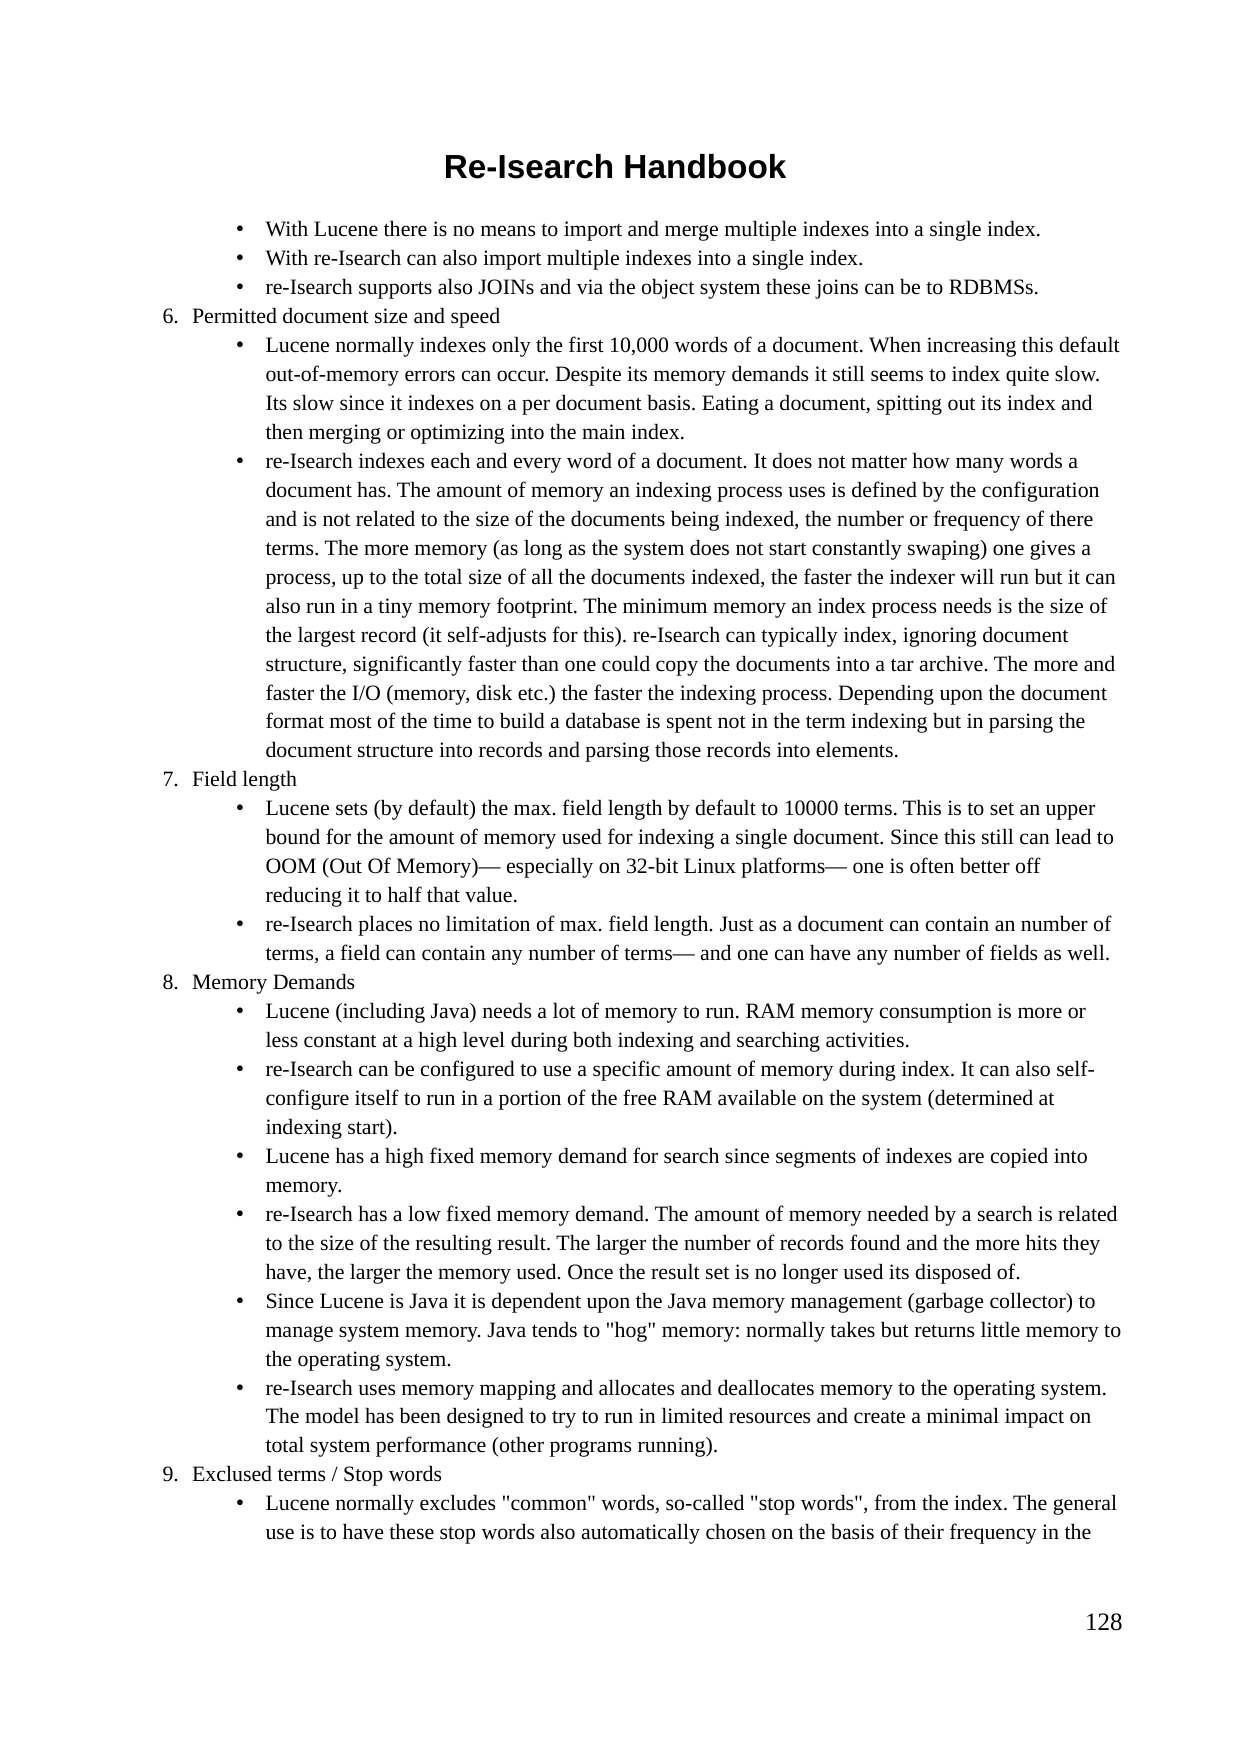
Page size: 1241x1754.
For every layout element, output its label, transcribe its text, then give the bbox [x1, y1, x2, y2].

list Since Lucene is Java it is dependent upon the Java memory management (garbage collector) to manage system memory. Java tends to "hog" memory: normally takes but returns little memory to the operating system. [236, 1288, 1122, 1371]
list Exclused terms / Stop words [162, 1461, 1122, 1487]
list Lucene sets (by default) the max. field length by default to 10000 terms. This is to set an upper bound for the amount of memory used for indexing a single document. Since this still can lead to OOM (Out Of Memory)— especially on 32-bit Linux platforms— one is often better off reducing it to half that value. [236, 795, 1122, 907]
list re-Isearch places no limitation of max. field length. Just as a document can contain an number of terms, a field can contain any number of terms— and one can have any number of fields as well. [236, 911, 1122, 965]
list Lucene (including Java) needs a lot of memory to run. RAM memory consumption is more or less constant at a high level during both indexing and searching activities. [236, 998, 1122, 1052]
list re-Isearch indexes each and every word of a document. It does not matter how many words a document has. The amount of memory an indexing process uses is defined by the configuration and is not related to the size of the documents being indexed, the number or frequency of there terms. The more memory (as long as the system does not start constantly swaping) one gives a process, up to the total size of all the documents indexed, the faster the indexer will run but it can also run in a tiny memory footprint. The minimum memory an index process needs is the size of the largest record (it self-adjusts for this). re-Isearch can typically index, ignoring document structure, significantly faster than one could copy the documents into a tar archive. The more and faster the I/O (memory, disk etc.) the faster the indexing process. Depending upon the document format most of the time to build a database is spent not in the term indexing but in parsing the document structure into records and parsing those records into elements. [236, 448, 1122, 763]
list re-Isearch has a low fixed memory demand. The amount of memory needed by a search is related to the size of the resulting result. The larger the number of records found and the more hits they have, the larger the memory used. Once the result set is no longer used its disposed of. [236, 1201, 1122, 1284]
list With Lucene there is no means to import and merge multiple indexes into a single index. [236, 216, 1122, 241]
list Lucene has a high fixed memory demand for search since segments of indexes are copied into memory. [236, 1143, 1122, 1197]
list With re-Isearch can also import multiple indexes into a single index. [236, 245, 1122, 270]
list Lucene normally indexes only the first 10,000 words of a document. When increasing this default out-of-memory errors can occur. Despite its memory demands it still seems to index quite slow. Its slow since it indexes on a per document basis. Eating a document, spitting out its index and then merging or optimizing into the main index. [236, 332, 1122, 444]
list Permitted document size and speed [162, 303, 1122, 328]
list re-Isearch supports also JOINs and via the object system these joins can be to RDBMSs. [236, 274, 1122, 299]
list re-Isearch uses memory mapping and allocates and deallocates memory to the operating system. The model has been designed to try to run in limited resources and create a minimal impact on total system performance (other programs running). [236, 1374, 1122, 1458]
list Lucene normally excludes "common" words, so-called "stop words", from the index. The general use is to have these stop words also automatically chosen on the basis of their frequency in the [236, 1490, 1122, 1544]
list Memory Demands [162, 969, 1122, 994]
list Field length [162, 766, 1122, 792]
list re-Isearch can be configured to use a specific amount of memory during index. It can also self-configure itself to run in a portion of the free RAM available on the system (determined at indexing start). [236, 1056, 1122, 1139]
